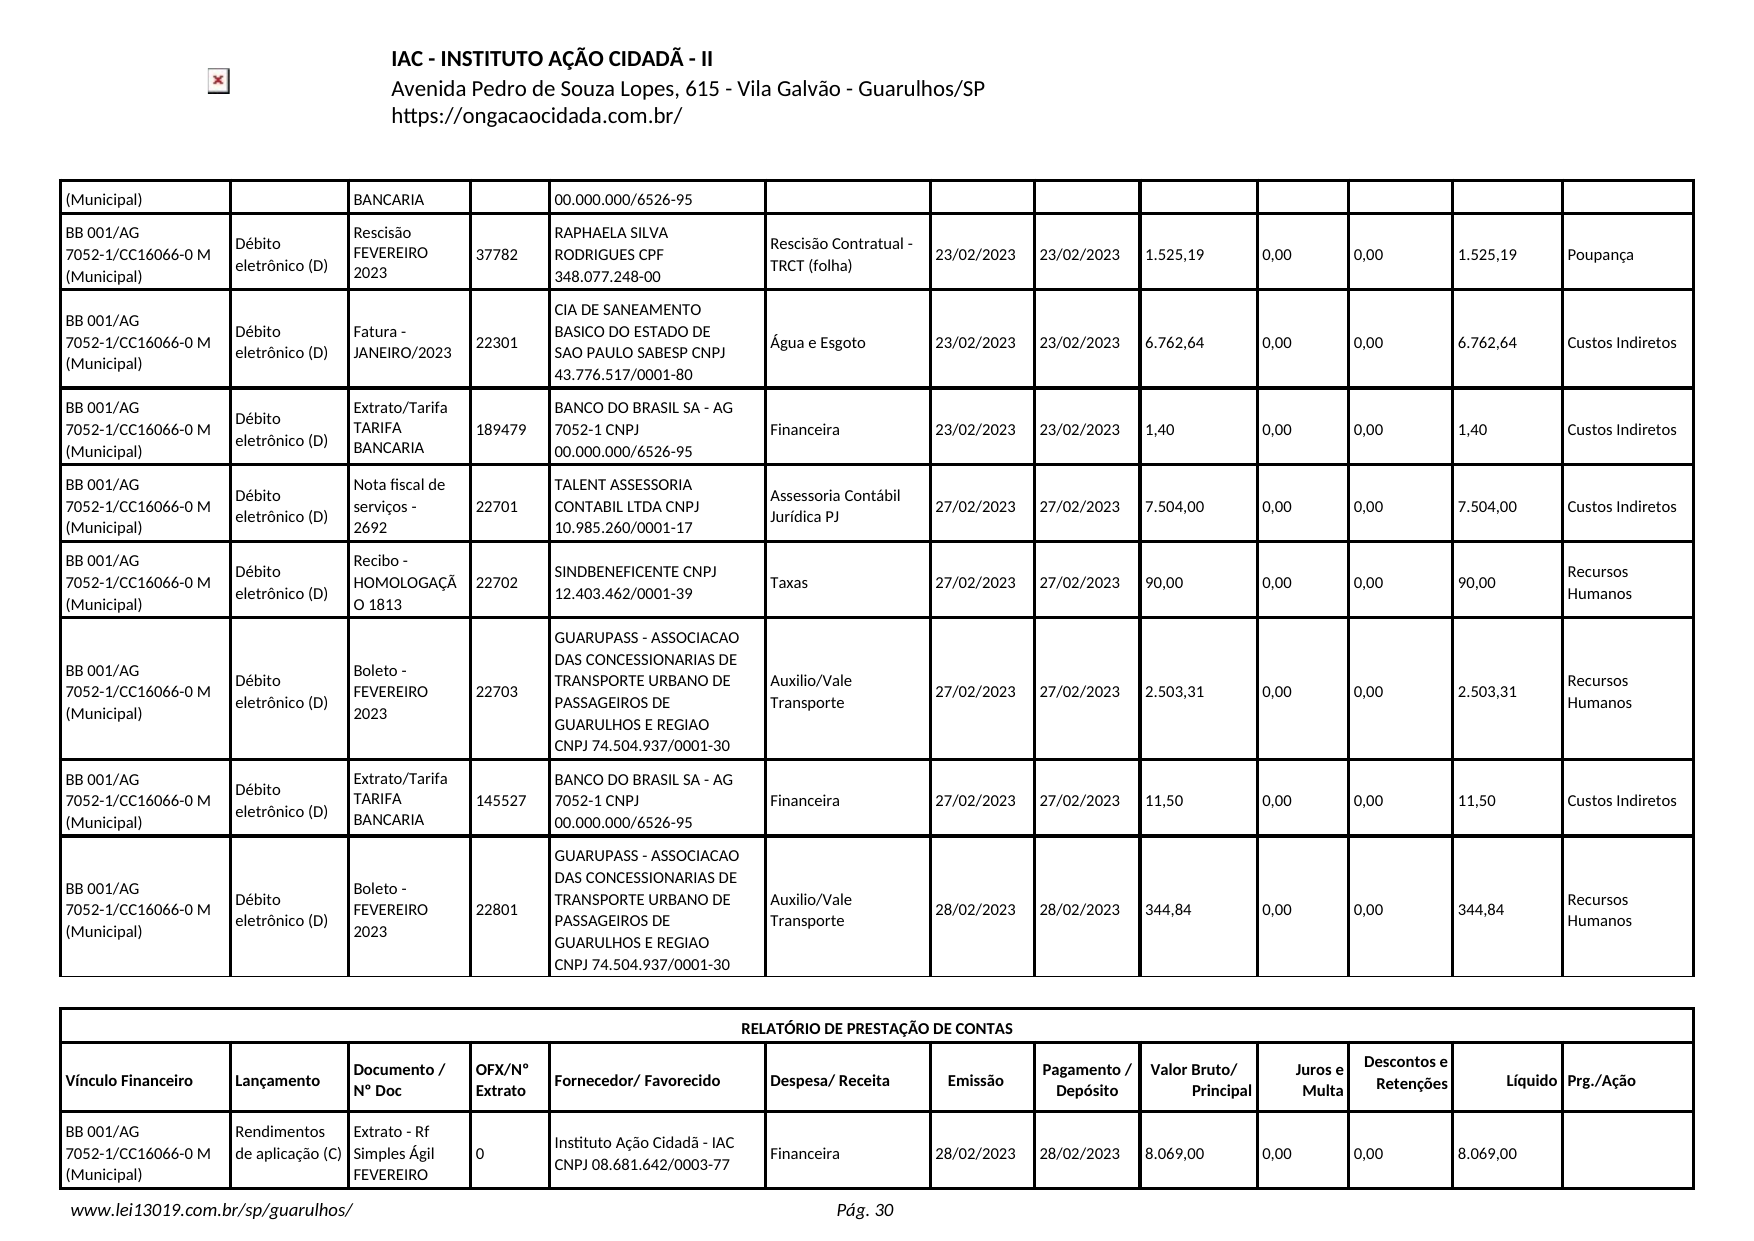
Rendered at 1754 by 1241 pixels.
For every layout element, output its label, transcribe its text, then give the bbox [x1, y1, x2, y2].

table_cell Juros e Multa [1259, 1044, 1347, 1110]
table_cell Pagamento / Depósito [1036, 1044, 1138, 1110]
table_cell [1454, 182, 1561, 212]
table_cell 0,00 [1350, 291, 1451, 386]
table_cell [1036, 182, 1138, 212]
table_cell 0,00 [1259, 838, 1347, 976]
table_cell [1564, 182, 1692, 212]
table_cell BANCARIA [350, 182, 469, 212]
table_cell [767, 182, 929, 212]
table_cell [932, 182, 1033, 212]
table_cell Emissão [932, 1044, 1033, 1110]
table_cell 0,00 [1259, 291, 1347, 386]
table_cell BB 001/AG 7052-1/CC16066-0 M (Municipal) [62, 619, 229, 758]
table_cell 7.504,00 [1142, 466, 1256, 539]
table_cell BB 001/AG 7052-1/CC16066-0 M (Municipal) [62, 466, 229, 539]
table_cell Lançamento [232, 1044, 347, 1110]
table_cell 23/02/2023 [932, 390, 1033, 463]
table_cell 28/02/2023 [1036, 1113, 1138, 1187]
table_cell BANCO DO BRASIL SA - AG 7052-1 CNPJ 00.000.000/6526-95 [551, 390, 764, 463]
table_cell Financeira [767, 390, 929, 463]
table_cell 0,00 [1259, 215, 1347, 288]
table_cell TALENT ASSESSORIA CONTABIL LTDA CNPJ 10.985.260/0001-17 [551, 466, 764, 539]
table_cell Recursos Humanos [1564, 543, 1692, 616]
table_cell [472, 182, 548, 212]
table_cell 189479 [472, 390, 548, 463]
table_cell 6.762,64 [1142, 291, 1256, 386]
table_cell Assessoria Contábil Jurídica PJ [767, 466, 929, 539]
table_cell 23/02/2023 [932, 291, 1033, 386]
table_cell OFX/Nº Extrato [472, 1044, 548, 1110]
table_cell BB 001/AG 7052-1/CC16066-0 M (Municipal) [62, 838, 229, 976]
table_cell Débito eletrônico (D) [232, 215, 347, 288]
table_cell 27/02/2023 [1036, 619, 1138, 758]
table_cell Prg./Ação [1564, 1044, 1692, 1110]
table_cell 1,40 [1142, 390, 1256, 463]
table_cell Água e Esgoto [767, 291, 929, 386]
table_cell 90,00 [1142, 543, 1256, 616]
table_cell 0,00 [1350, 1113, 1451, 1187]
table_cell 11,50 [1142, 761, 1256, 834]
table_cell Débito eletrônico (D) [232, 761, 347, 834]
table_cell Fatura - JANEIRO/2023 [350, 291, 469, 386]
table_cell Recursos Humanos [1564, 838, 1692, 976]
table_cell Rescisão FEVEREIRO 2023 [350, 215, 469, 288]
table_cell 22701 [472, 466, 548, 539]
table_cell 23/02/2023 [1036, 390, 1138, 463]
table_cell 27/02/2023 [932, 543, 1033, 616]
table_cell 8.069,00 [1142, 1113, 1256, 1187]
table_cell Líquido [1454, 1044, 1561, 1110]
table_cell GUARUPASS - ASSOCIACAO DAS CONCESSIONARIAS DE TRANSPORTE URBANO DE PASSAGEIROS DE GUARULHOS E REGIAO CNPJ 74.504.937/0001-30 [551, 619, 764, 758]
table_cell BANCO DO BRASIL SA - AG 7052-1 CNPJ 00.000.000/6526-95 [551, 761, 764, 834]
table_cell 2.503,31 [1142, 619, 1256, 758]
table_cell 28/02/2023 [932, 838, 1033, 976]
table_cell BB 001/AG 7052-1/CC16066-0 M (Municipal) [62, 1113, 229, 1187]
table_cell GUARUPASS - ASSOCIACAO DAS CONCESSIONARIAS DE TRANSPORTE URBANO DE PASSAGEIROS DE GUARULHOS E REGIAO CNPJ 74.504.937/0001-30 [551, 838, 764, 976]
table_cell 27/02/2023 [1036, 543, 1138, 616]
table_cell 22702 [472, 543, 548, 616]
table_cell Financeira [767, 1113, 929, 1187]
table_cell Extrato/Tarifa TARIFA BANCARIA [350, 761, 469, 834]
table_cell Vínculo Financeiro [62, 1044, 229, 1110]
table_cell 27/02/2023 [932, 466, 1033, 539]
table_cell (Municipal) [62, 182, 229, 212]
table_cell 0,00 [1350, 619, 1451, 758]
table_cell Débito eletrônico (D) [232, 466, 347, 539]
table_cell 0,00 [1350, 390, 1451, 463]
table_cell Valor Bruto/ Principal [1142, 1044, 1256, 1110]
table_cell Extrato/Tarifa TARIFA BANCARIA [350, 390, 469, 463]
table_cell BB 001/AG 7052-1/CC16066-0 M (Municipal) [62, 291, 229, 386]
table_cell Boleto - FEVEREIRO 2023 [350, 838, 469, 976]
table_cell Financeira [767, 761, 929, 834]
table_cell Descontos e Retenções [1350, 1044, 1451, 1110]
table_cell 22801 [472, 838, 548, 976]
table_cell Custos Indiretos [1564, 291, 1692, 386]
table_cell 28/02/2023 [1036, 838, 1138, 976]
table_cell 0,00 [1259, 390, 1347, 463]
table_cell 0,00 [1350, 215, 1451, 288]
table_cell 0 [472, 1113, 548, 1187]
table_cell 0,00 [1350, 761, 1451, 834]
table_cell 23/02/2023 [1036, 215, 1138, 288]
table_cell Custos Indiretos [1564, 390, 1692, 463]
table_cell Boleto - FEVEREIRO 2023 [350, 619, 469, 758]
table_cell Rendimentos de aplicação (C) [232, 1113, 347, 1187]
table_cell Rescisão Contratual - TRCT (folha) [767, 215, 929, 288]
table_cell Débito eletrônico (D) [232, 543, 347, 616]
table_cell Instituto Ação Cidadã - IAC CNPJ 08.681.642/0003-77 [551, 1113, 764, 1187]
table_cell 22301 [472, 291, 548, 386]
table_cell 0,00 [1259, 543, 1347, 616]
table_cell Custos Indiretos [1564, 466, 1692, 539]
table_cell 28/02/2023 [932, 1113, 1033, 1187]
table_cell 145527 [472, 761, 548, 834]
table_cell BB 001/AG 7052-1/CC16066-0 M (Municipal) [62, 761, 229, 834]
table_cell Fornecedor/ Favorecido [551, 1044, 764, 1110]
table_cell BB 001/AG 7052-1/CC16066-0 M (Municipal) [62, 215, 229, 288]
table_cell Despesa/ Receita [767, 1044, 929, 1110]
table_cell Recursos Humanos [1564, 619, 1692, 758]
table_cell BB 001/AG 7052-1/CC16066-0 M (Municipal) [62, 543, 229, 616]
table_cell SINDBENEFICENTE CNPJ 12.403.462/0001-39 [551, 543, 764, 616]
table_cell 27/02/2023 [1036, 466, 1138, 539]
table_cell Débito eletrônico (D) [232, 291, 347, 386]
table_cell 1.525,19 [1454, 215, 1561, 288]
picture [207, 68, 230, 94]
table_cell Débito eletrônico (D) [232, 619, 347, 758]
table_cell 0,00 [1350, 466, 1451, 539]
table_cell 0,00 [1350, 838, 1451, 976]
table_cell Extrato - Rf Simples Ágil FEVEREIRO [350, 1113, 469, 1187]
table_cell 23/02/2023 [1036, 291, 1138, 386]
table_cell BB 001/AG 7052-1/CC16066-0 M (Municipal) [62, 390, 229, 463]
table_cell 37782 [472, 215, 548, 288]
table_cell 11,50 [1454, 761, 1561, 834]
table_cell Documento / Nº Doc [350, 1044, 469, 1110]
table_cell 27/02/2023 [932, 761, 1033, 834]
table_cell 1,40 [1454, 390, 1561, 463]
table_header RELATÓRIO DE PRESTAÇÃO DE CONTAS [62, 1010, 1692, 1041]
table_cell 7.504,00 [1454, 466, 1561, 539]
table_cell RAPHAELA SILVA RODRIGUES CPF 348.077.248-00 [551, 215, 764, 288]
table_cell [232, 182, 347, 212]
table_cell 23/02/2023 [932, 215, 1033, 288]
table_cell CIA DE SANEAMENTO BASICO DO ESTADO DE SAO PAULO SABESP CNPJ 43.776.517/0001-80 [551, 291, 764, 386]
table_cell 344,84 [1142, 838, 1256, 976]
table_cell 1.525,19 [1142, 215, 1256, 288]
table_cell [1142, 182, 1256, 212]
table_cell 0,00 [1259, 761, 1347, 834]
table_cell Poupança [1564, 215, 1692, 288]
table_cell Custos Indiretos [1564, 761, 1692, 834]
table_cell [1259, 182, 1347, 212]
table_cell 90,00 [1454, 543, 1561, 616]
table_cell 27/02/2023 [1036, 761, 1138, 834]
table_cell 2.503,31 [1454, 619, 1561, 758]
table_cell 27/02/2023 [932, 619, 1033, 758]
table_cell Taxas [767, 543, 929, 616]
table_cell Débito eletrônico (D) [232, 390, 347, 463]
table_cell 6.762,64 [1454, 291, 1561, 386]
table_cell 00.000.000/6526-95 [551, 182, 764, 212]
table_cell 8.069,00 [1454, 1113, 1561, 1187]
table_cell Débito eletrônico (D) [232, 838, 347, 976]
table_cell 0,00 [1350, 543, 1451, 616]
table_cell Auxilio/Vale Transporte [767, 619, 929, 758]
table_cell 0,00 [1259, 619, 1347, 758]
table_cell [1350, 182, 1451, 212]
table_cell Recibo - HOMOLOGAÇÃ O 1813 [350, 543, 469, 616]
table_cell 0,00 [1259, 466, 1347, 539]
table_cell 0,00 [1259, 1113, 1347, 1187]
table_cell Nota fiscal de serviços - 2692 [350, 466, 469, 539]
table_cell [1564, 1113, 1692, 1187]
table_cell 344,84 [1454, 838, 1561, 976]
table_cell 22703 [472, 619, 548, 758]
table_cell Auxilio/Vale Transporte [767, 838, 929, 976]
